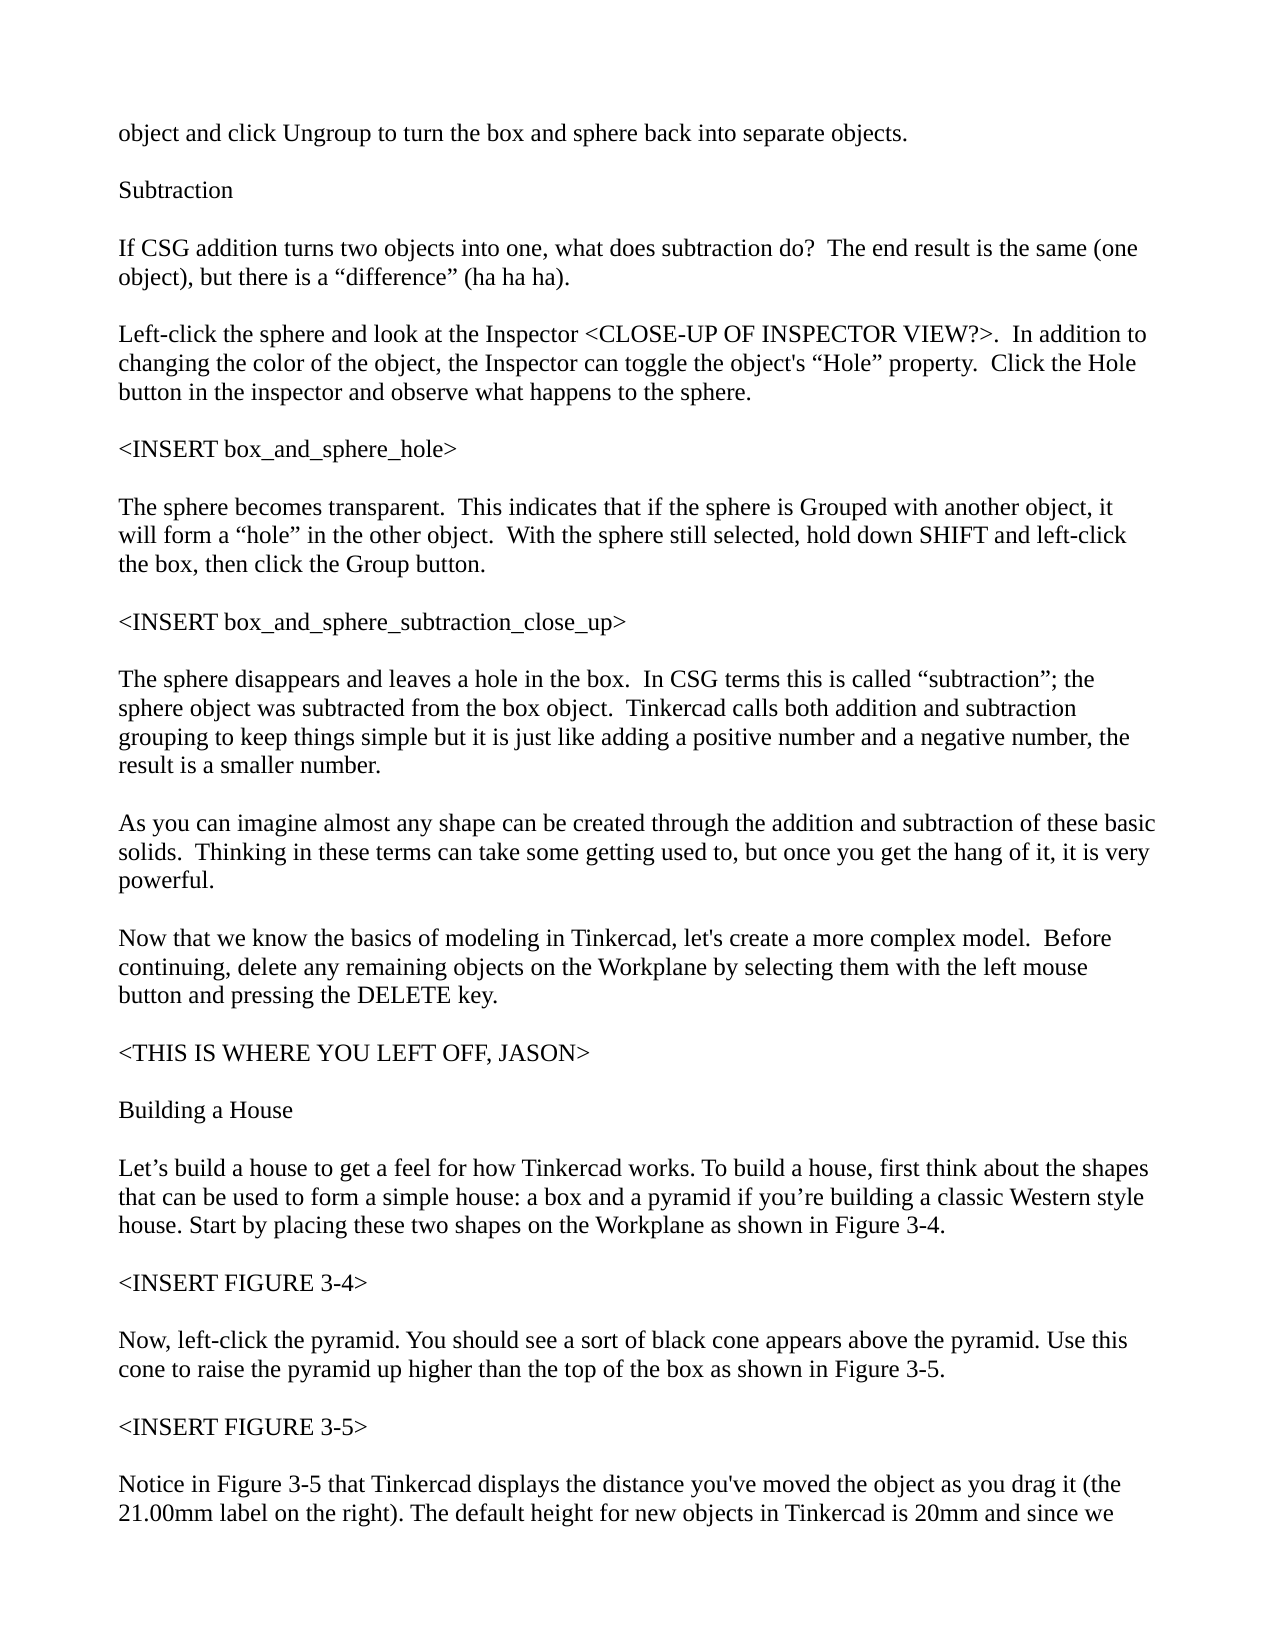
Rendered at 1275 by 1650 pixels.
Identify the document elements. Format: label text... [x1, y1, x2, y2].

text Notice in Figure 3-5 that Tinkercad displays the distance you've moved the object as you drag it (the 21.00mm label on the right). The default height for new objects in Tinkercad is 20mm and since we [118, 1469, 1157, 1527]
text Now, left-click the pyramid. You should see a sort of black cone appears above the pyramid. Use this cone to raise the pyramid up higher than the top of the box as shown in Figure 3-5. [118, 1326, 1157, 1383]
text Now that we know the basics of modeling in Tinkercad, let's create a more complex model. Before continuing, delete any remaining objects on the Workplane by selecting them with the left mouse button and pressing the DELETE key. [118, 923, 1157, 1009]
text The sphere disappears and leaves a hole in the box. In CSG terms this is called “subtraction”; the sphere object was subtracted from the box object. Tinkercad calls both addition and subtraction grouping to keep things simple but it is just like adding a positive number and a negative number, the result is a smaller number. [118, 664, 1157, 779]
text <INSERT box_and_sphere_subtraction_close_up> [118, 607, 1157, 636]
text If CSG addition turns two objects into one, what does subtraction do? The end result is the same (one object), but there is a “difference” (ha ha ha). [118, 233, 1157, 291]
text <INSERT FIGURE 3-5> [118, 1412, 1157, 1441]
text The sphere becomes transparent. This indicates that if the sphere is Grouped with another object, it will form a “hole” in the other object. With the sphere still selected, hold down SHIFT and left-click the box, then click the Group button. [118, 492, 1157, 578]
text object and click Ungroup to turn the box and sphere back into separate objects. [118, 118, 1157, 147]
text <INSERT box_and_sphere_hole> [118, 434, 1157, 463]
text <INSERT FIGURE 3-4> [118, 1268, 1157, 1297]
text As you can imagine almost any shape can be created through the addition and subtraction of these basic solids. Thinking in these terms can take some getting used to, but once you get the hang of it, it is very powerful. [118, 808, 1157, 894]
text Let’s build a house to get a feel for how Tinkercad works. To build a house, first think about the shapes that can be used to form a simple house: a box and a pyramid if you’re building a classic Western style house. Start by placing these two shapes on the Workplane as shown in Figure 3-4. [118, 1153, 1157, 1239]
text Left-click the sphere and look at the Inspector <CLOSE-UP OF INSPECTOR VIEW?>. In addition to changing the color of the object, the Inspector can toggle the object's “Hole” property. Click the Hole button in the inspector and observe what happens to the sphere. [118, 319, 1157, 406]
text Subtraction [118, 176, 1157, 204]
text <THIS IS WHERE YOU LEFT OFF, JASON> [118, 1038, 1157, 1067]
text Building a House [118, 1096, 1157, 1124]
